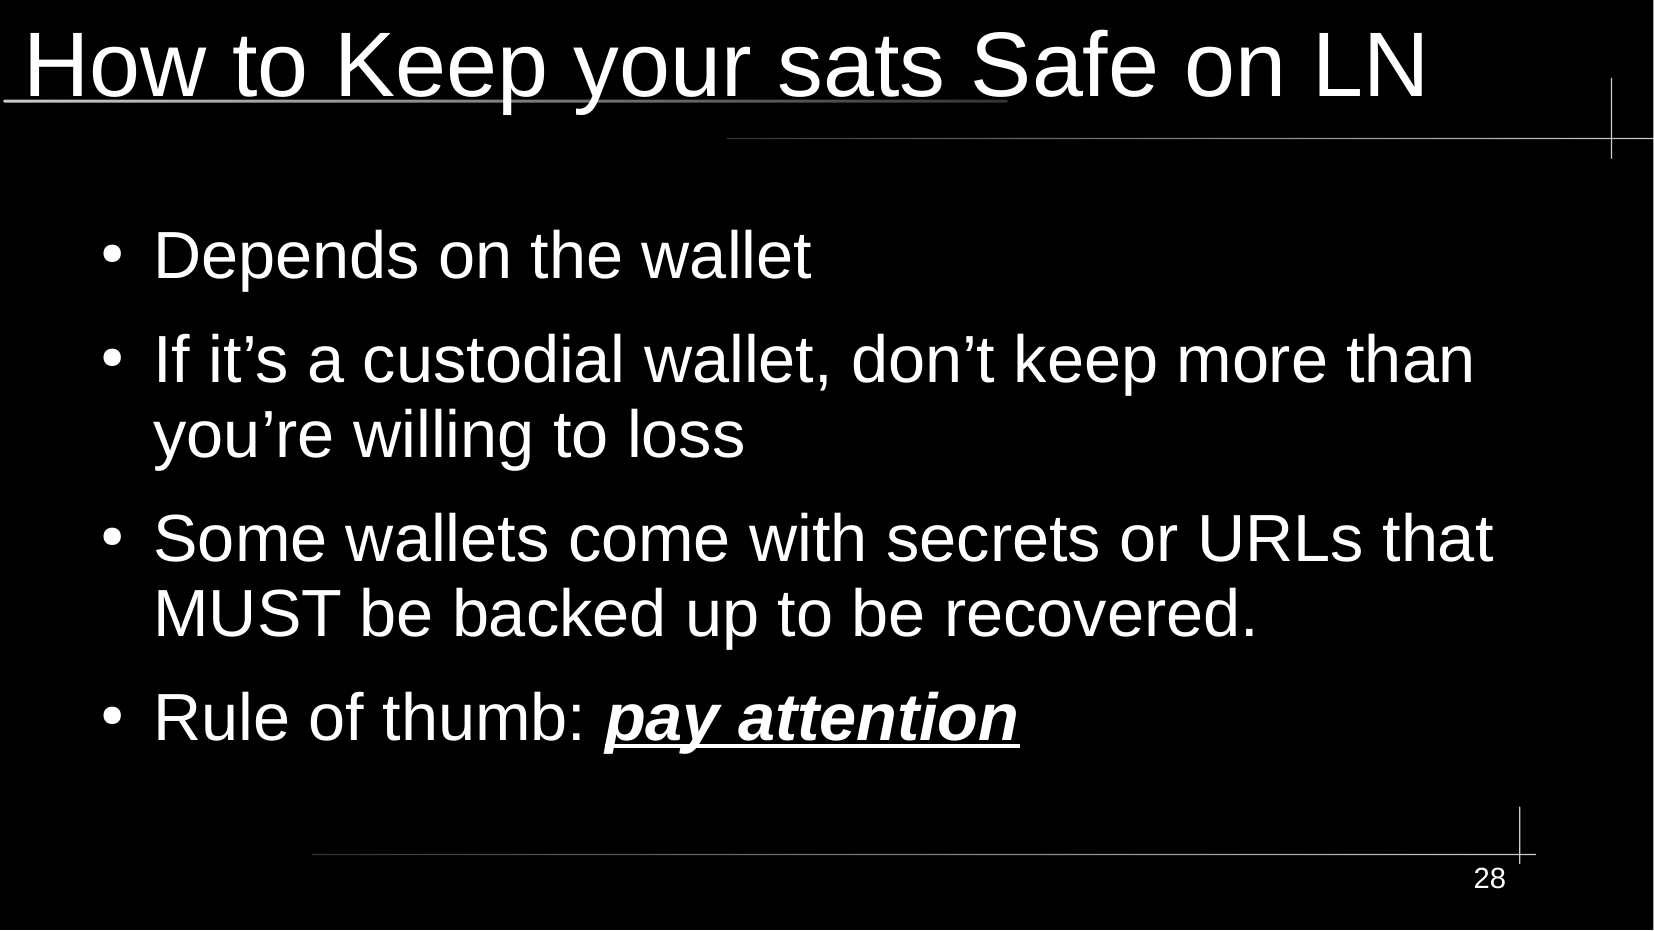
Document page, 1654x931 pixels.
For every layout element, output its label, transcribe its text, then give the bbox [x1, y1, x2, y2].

list Depends on the wallet If it’s a custodial wallet, don’t keep more than you’re willing to loss Some wallets come with secrets or URLs that MUST be backed up to be recovered. Rule of thumb: pay attention [82, 217, 1571, 758]
title How to Keep your sats Safe on LN [23, 11, 1589, 119]
